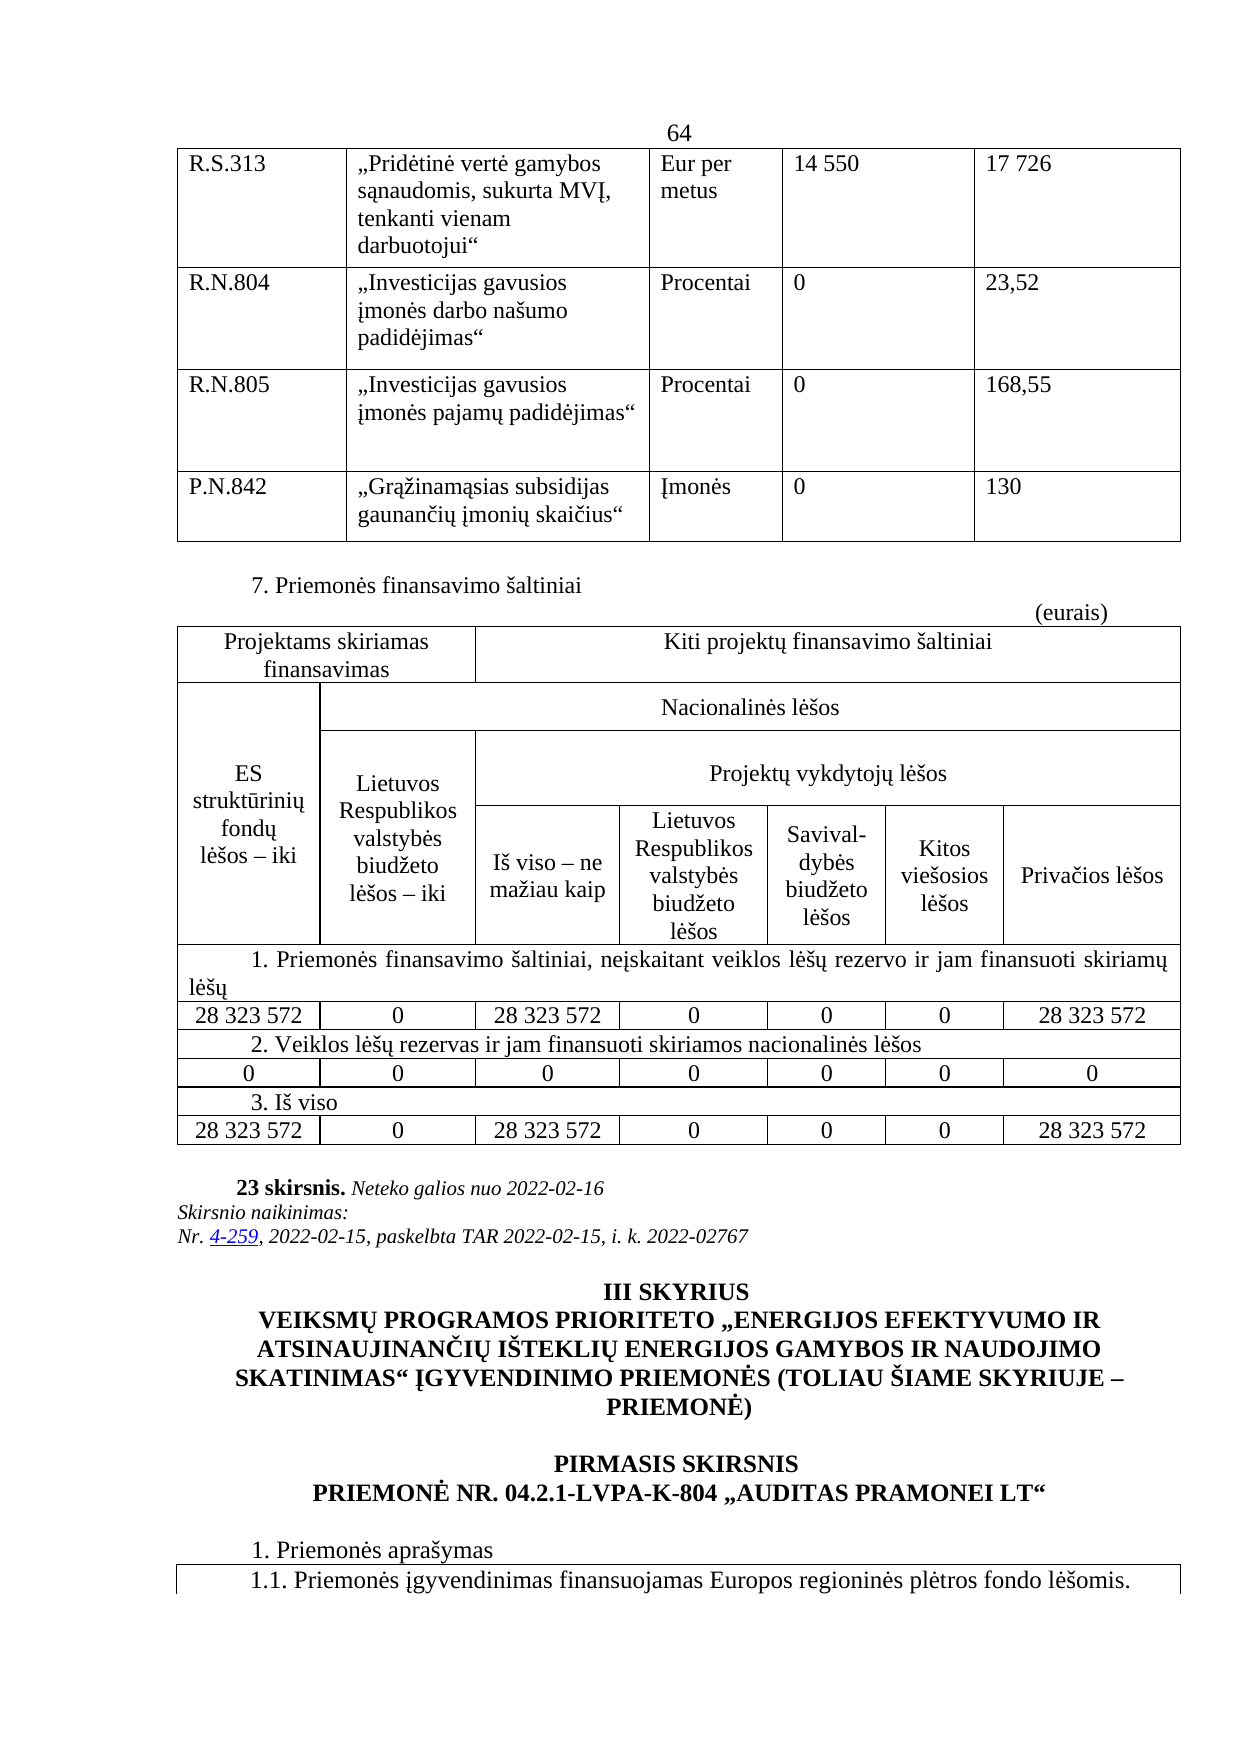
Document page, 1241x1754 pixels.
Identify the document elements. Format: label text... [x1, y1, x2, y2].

text PRIEMONĖ NR. 04.2.1-LVPA-K-804 „AUDITAS PRAMONEI LT“ [177, 1478, 1181, 1507]
table_header Projektams skiriamas finansavimas [178, 627, 475, 682]
text PIRMASIS SKIRSNIS [177, 1449, 1181, 1478]
text III SKYRIUS [177, 1277, 1181, 1306]
table_cell Privačios lėšos [1004, 806, 1180, 944]
table_cell Nacionalinės lėšos [321, 683, 1180, 730]
table_cell 17 726 [975, 149, 1180, 267]
table_cell Lietuvos Respublikos valstybės biudžeto lėšos – iki [321, 731, 475, 944]
table_cell 28 323 572 [178, 1002, 319, 1029]
table_cell 28 323 572 [1004, 1002, 1180, 1029]
text Skirsnio naikinimas: [177, 1200, 1181, 1224]
table_cell Lietuvos Respublikos valstybės biudžeto lėšos [620, 806, 767, 944]
table_cell 14 550 [783, 149, 974, 267]
table_cell ES struktūrinių fondų lėšos – iki [178, 683, 319, 944]
table_cell R.N.804 [178, 268, 346, 369]
table_cell 130 [975, 472, 1180, 541]
table_cell R.S.313 [178, 149, 346, 267]
table_cell R.N.805 [178, 370, 346, 471]
table_cell 0 [768, 1116, 885, 1144]
table_cell 0 [620, 1116, 767, 1144]
table_cell Eur per metus [650, 149, 782, 267]
table_cell Įmonės [650, 472, 782, 541]
text Nr. 4-259, 2022-02-15, paskelbta TAR 2022-02-15, i. k. 2022-02767 [177, 1224, 1181, 1248]
table_cell Kitos viešosios lėšos [886, 806, 1003, 944]
table_cell 0 [321, 1059, 475, 1086]
text VEIKSMŲ PROGRAMOS PRIORITETO „ENERGIJOS EFEKTYVUMO IR ATSINAUJINANČIŲ IŠTEKLIŲ ENERGIJOS GAMYBOS IR NAUDOJIMO SKATINIMAS“ ĮGYVENDINIMO PRIEMONĖS (TOLIAU ŠIAME SKYRIUJE – PRIEMONĖ) [177, 1306, 1181, 1421]
table_cell 28 323 572 [476, 1002, 619, 1029]
table_cell Procentai [650, 370, 782, 471]
text 7. Priemonės finansavimo šaltiniai [251, 571, 1181, 598]
text (eurais) [251, 598, 1181, 626]
table_cell Projektų vykdytojų lėšos [476, 731, 1180, 805]
table_cell 3. Iš viso [178, 1088, 1180, 1115]
table_cell 28 323 572 [476, 1116, 619, 1144]
table_cell 23,52 [975, 268, 1180, 369]
table_cell P.N.842 [178, 472, 346, 541]
table_cell Iš viso – ne mažiau kaip [476, 806, 619, 944]
table_cell 0 [768, 1002, 885, 1029]
table_cell „Grąžinamąsias subsidijas gaunančių įmonių skaičius“ [347, 472, 649, 541]
text 1. Priemonės aprašymas [244, 1536, 1181, 1564]
table_cell 0 [886, 1002, 1003, 1029]
table_cell 168,55 [975, 370, 1180, 471]
table_header 1.1. Priemonės įgyvendinimas finansuojamas Europos regioninės plėtros fondo lėšomis. [177, 1565, 1180, 1594]
table_cell Savival-dybės biudžeto lėšos [768, 806, 885, 944]
text 23 skirsnis. Neteko galios nuo 2022-02-16 [177, 1173, 1181, 1200]
table_cell 0 [620, 1059, 767, 1086]
table_cell 2. Veiklos lėšų rezervas ir jam finansuoti skiriamos nacionalinės lėšos [178, 1030, 1180, 1058]
table_cell 0 [783, 268, 974, 369]
table_cell 0 [886, 1116, 1003, 1144]
table_cell 0 [321, 1116, 475, 1144]
table_cell 0 [886, 1059, 1003, 1086]
table_cell Procentai [650, 268, 782, 369]
table_cell 28 323 572 [1004, 1116, 1180, 1144]
table_cell 0 [783, 472, 974, 541]
table_cell 1. Priemonės finansavimo šaltiniai, neįskaitant veiklos lėšų rezervo ir jam finansuoti skiriamų lėšų [178, 945, 1180, 1001]
table_cell „Pridėtinė vertė gamybos sąnaudomis, sukurta MVĮ, tenkanti vienam darbuotojui“ [347, 149, 649, 267]
table_cell „Investicijas gavusios įmonės darbo našumo padidėjimas“ [347, 268, 649, 369]
table_cell 0 [620, 1002, 767, 1029]
table_cell 28 323 572 [178, 1116, 319, 1144]
table_cell 0 [321, 1002, 475, 1029]
table_cell 0 [178, 1059, 319, 1086]
table_cell „Investicijas gavusios įmonės pajamų padidėjimas“ [347, 370, 649, 471]
table_cell 0 [768, 1059, 885, 1086]
table_cell 0 [476, 1059, 619, 1086]
table_cell 0 [1004, 1059, 1180, 1086]
table_header Kiti projektų finansavimo šaltiniai [476, 627, 1180, 682]
table_cell 0 [783, 370, 974, 471]
